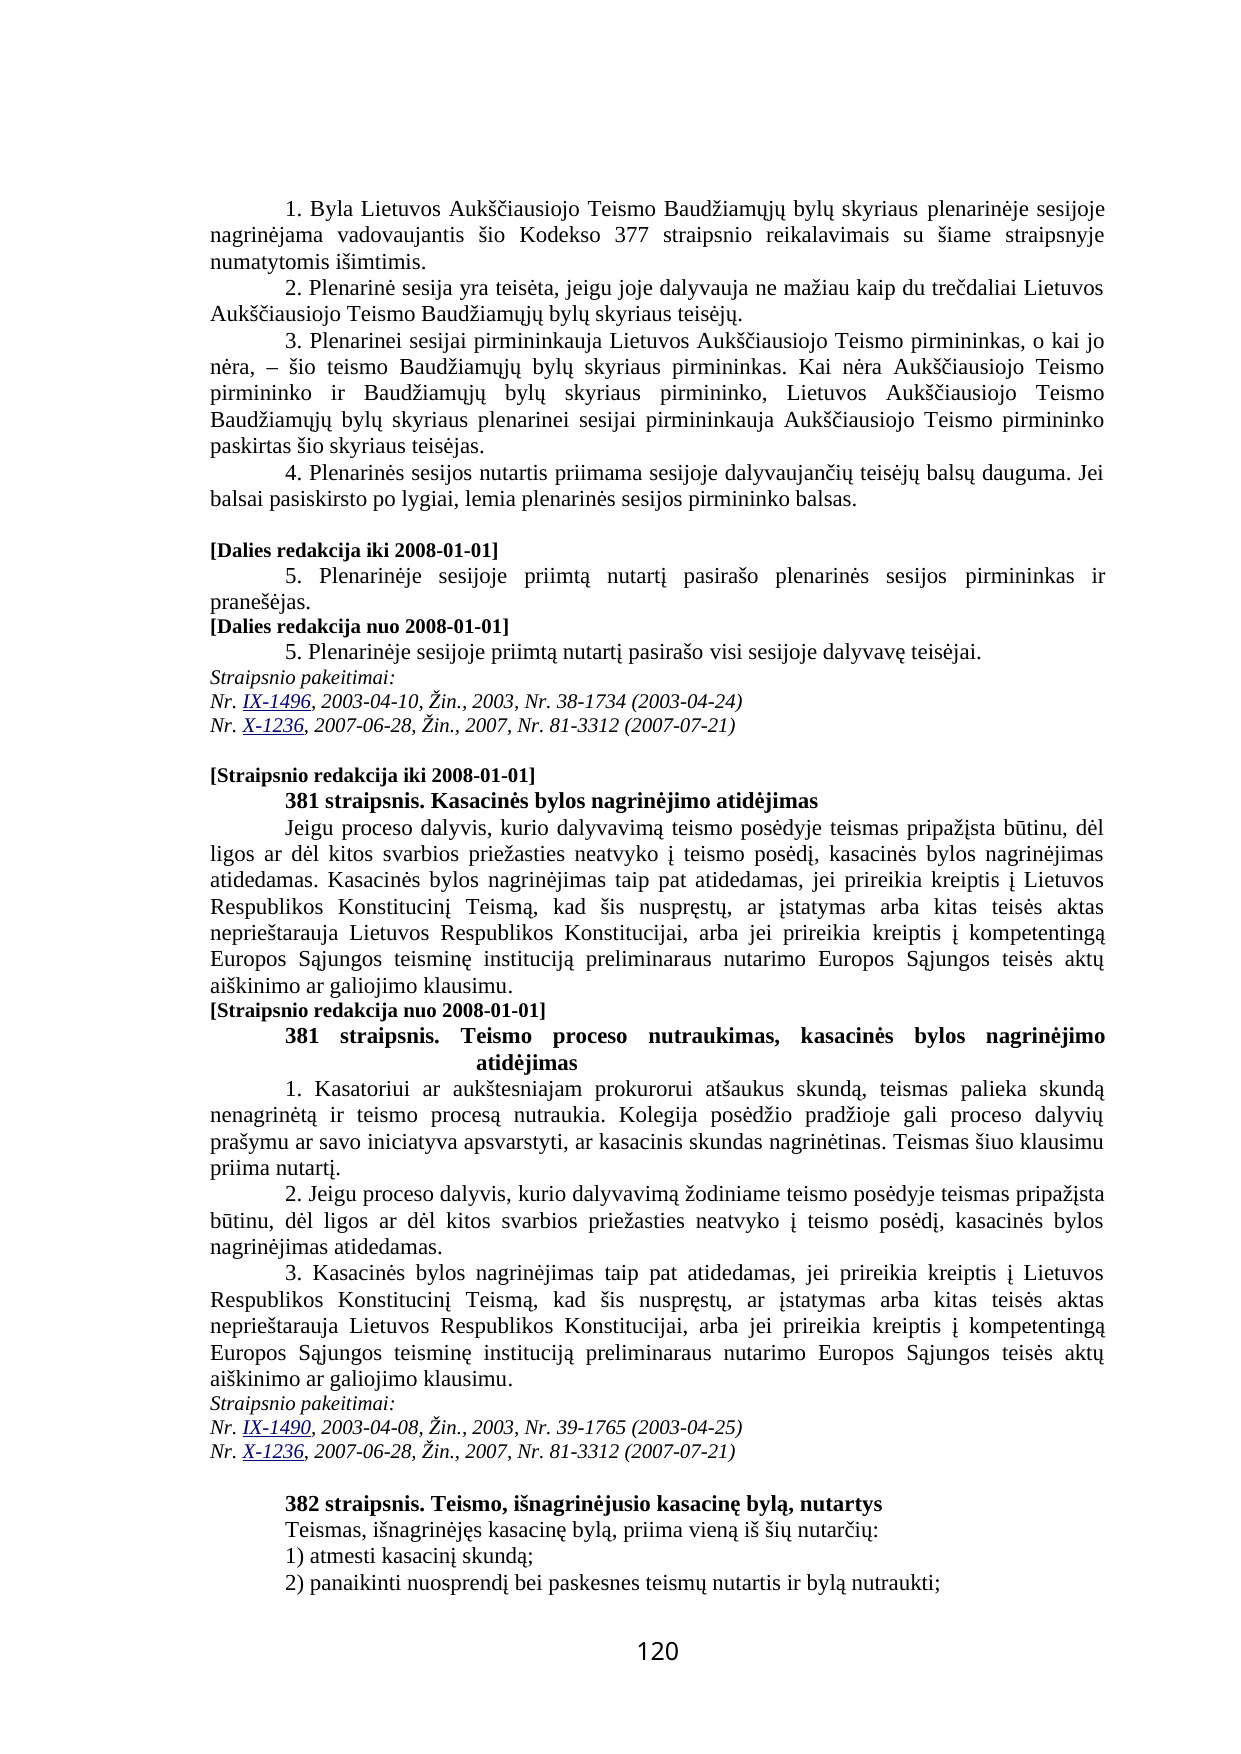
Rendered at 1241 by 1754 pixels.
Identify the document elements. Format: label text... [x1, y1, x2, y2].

text Nr. X-1236, 2007-06-28, Žin., 2007, Nr. 81-3312 (2007-07-21) [210, 713, 1106, 737]
text [Straipsnio redakcija nuo 2008-01-01] [210, 998, 1106, 1022]
text 1. Byla Lietuvos Aukščiausiojo Teismo Baudžiamųjų bylų skyriaus plenarinėje sesijoje nagrinėjama vadovaujantis šio Kodekso 377 straipsnio reikalavimais su šiame straipsnyje numatytomis išimtimis. [210, 195, 1106, 274]
text 1) atmesti kasacinį skundą; [210, 1542, 1106, 1569]
text 2. Jeigu proceso dalyvis, kurio dalyvavimą žodiniame teismo posėdyje teismas pripažįsta būtinu, dėl ligos ar dėl kitos svarbios priežasties neatvyko į teismo posėdį, kasacinės bylos nagrinėjimas atidedamas. [210, 1180, 1106, 1259]
text Nr. X-1236, 2007-06-28, Žin., 2007, Nr. 81-3312 (2007-07-21) [210, 1439, 1106, 1463]
text 1. Kasatoriui ar aukštesniajam prokurorui atšaukus skundą, teismas palieka skundą nenagrinėtą ir teismo procesą nutraukia. Kolegija posėdžio pradžioje gali proceso dalyvių prašymu ar savo iniciatyva apsvarstyti, ar kasacinis skundas nagrinėtinas. Teismas šiuo klausimu priima nutartį. [210, 1075, 1106, 1180]
text Straipsnio pakeitimai: [210, 1391, 1106, 1415]
text 381 straipsnis. Teismo proceso nutraukimas, kasacinės bylos nagrinėjimo atidėjimas [285, 1022, 1106, 1075]
text Nr. IX-1496, 2003-04-10, Žin., 2003, Nr. 38-1734 (2003-04-24) [210, 689, 1106, 713]
text 4. Plenarinės sesijos nutartis priimama sesijoje dalyvaujančių teisėjų balsų dauguma. Jei balsai pasiskirsto po lygiai, lemia plenarinės sesijos pirmininko balsas. [210, 458, 1106, 511]
text 3. Plenarinei sesijai pirmininkauja Lietuvos Aukščiausiojo Teismo pirmininkas, o kai jo nėra, – šio teismo Baudžiamųjų bylų skyriaus pirmininkas. Kai nėra Aukščiausiojo Teismo pirmininko ir Baudžiamųjų bylų skyriaus pirmininko, Lietuvos Aukščiausiojo Teismo Baudžiamųjų bylų skyriaus plenarinei sesijai pirmininkauja Aukščiausiojo Teismo pirmininko paskirtas šio skyriaus teisėjas. [210, 327, 1106, 458]
text [Dalies redakcija nuo 2008-01-01] [210, 614, 1106, 638]
text 382 straipsnis. Teismo, išnagrinėjusio kasacinę bylą, nutartys [210, 1490, 1106, 1516]
text [Straipsnio redakcija iki 2008-01-01] [210, 763, 1106, 787]
text 5. Plenarinėje sesijoje priimtą nutartį pasirašo plenarinės sesijos pirmininkas ir pranešėjas. [210, 562, 1106, 614]
text [Dalies redakcija iki 2008-01-01] [210, 538, 1106, 562]
text 2. Plenarinė sesija yra teisėta, jeigu joje dalyvauja ne mažiau kaip du trečdaliai Lietuvos Aukščiausiojo Teismo Baudžiamųjų bylų skyriaus teisėjų. [210, 274, 1106, 327]
text 5. Plenarinėje sesijoje priimtą nutartį pasirašo visi sesijoje dalyvavę teisėjai. [210, 638, 1106, 665]
text Straipsnio pakeitimai: [210, 665, 1106, 689]
text 3. Kasacinės bylos nagrinėjimas taip pat atidedamas, jei prireikia kreiptis į Lietuvos Respublikos Konstitucinį Teismą, kad šis nuspręstų, ar įstatymas arba kitas teisės aktas neprieštarauja Lietuvos Respublikos Konstitucijai, arba jei prireikia kreiptis į kompetentingą Europos Sąjungos teisminę instituciją preliminaraus nutarimo Europos Sąjungos teisės aktų aiškinimo ar galiojimo klausimu. [210, 1259, 1106, 1391]
text 381 straipsnis. Kasacinės bylos nagrinėjimo atidėjimas [210, 787, 1106, 814]
text Nr. IX-1490, 2003-04-08, Žin., 2003, Nr. 39-1765 (2003-04-25) [210, 1415, 1106, 1439]
text Jeigu proceso dalyvis, kurio dalyvavimą teismo posėdyje teismas pripažįsta būtinu, dėl ligos ar dėl kitos svarbios priežasties neatvyko į teismo posėdį, kasacinės bylos nagrinėjimas atidedamas. Kasacinės bylos nagrinėjimas taip pat atidedamas, jei prireikia kreiptis į Lietuvos Respublikos Konstitucinį Teismą, kad šis nuspręstų, ar įstatymas arba kitas teisės aktas neprieštarauja Lietuvos Respublikos Konstitucijai, arba jei prireikia kreiptis į kompetentingą Europos Sąjungos teisminę instituciją preliminaraus nutarimo Europos Sąjungos teisės aktų aiškinimo ar galiojimo klausimu. [210, 814, 1106, 998]
text 2) panaikinti nuosprendį bei paskesnes teismų nutartis ir bylą nutraukti; [210, 1569, 1106, 1595]
text Teismas, išnagrinėjęs kasacinę bylą, priima vieną iš šių nutarčių: [210, 1516, 1106, 1542]
